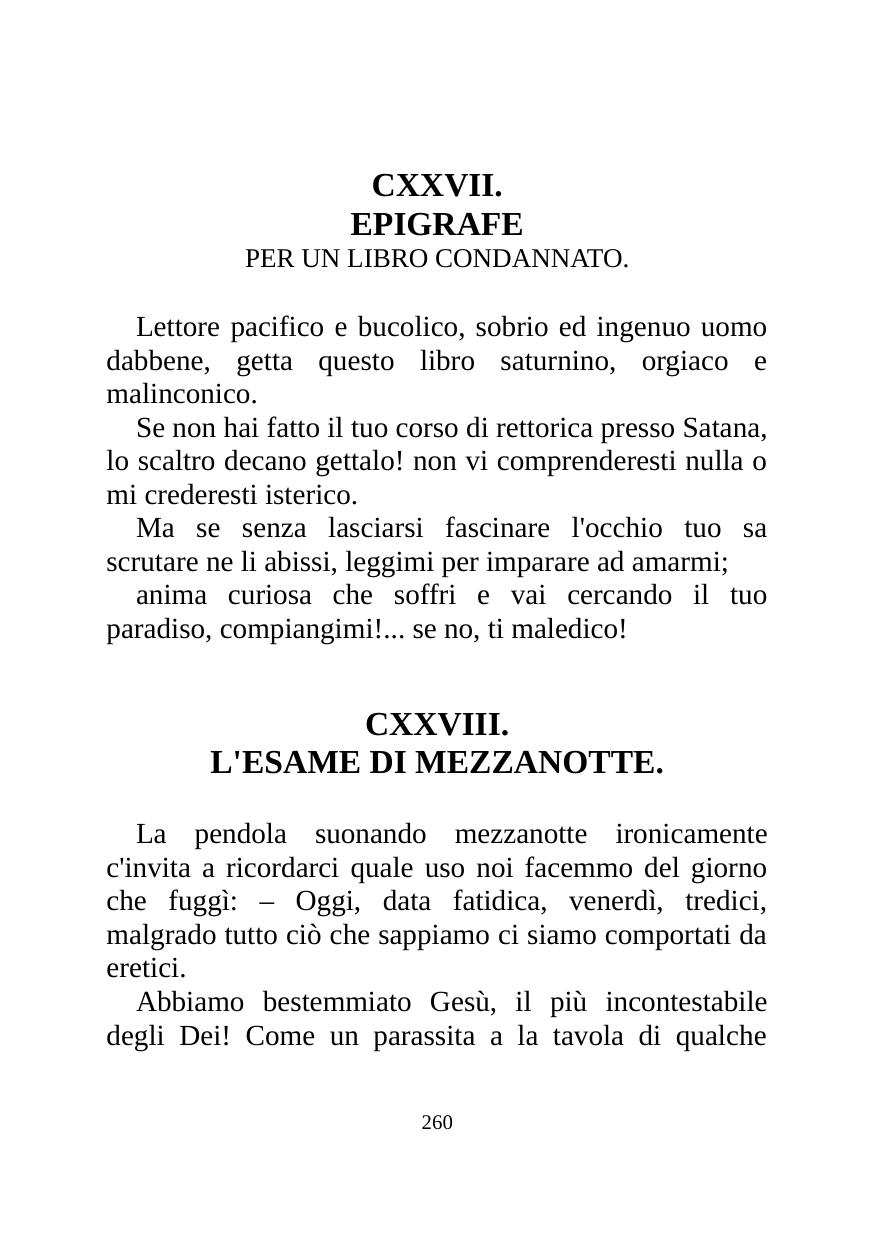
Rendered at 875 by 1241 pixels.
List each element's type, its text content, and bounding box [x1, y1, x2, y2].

text Se non hai fatto il tuo corso di rettorica presso Satana, lo scaltro decano gettalo! non vi comprenderesti nulla o mi crederesti isterico. [106, 410, 768, 510]
subtitle CXXVII. EPIGRAFE PER UN LIBRO CONDANNATO. [106, 165, 768, 274]
subtitle CXXVIII. L'ESAME DI MEZZANOTTE. [106, 704, 768, 781]
text La pendola suonando mezzanotte ironicamente c'invita a ricordarci quale uso noi facemmo del giorno che fuggì: – Oggi, data fatidica, venerdì, tredici, malgrado tutto ciò che sappiamo ci siamo comportati da eretici. [106, 816, 768, 984]
text anima curiosa che soffri e vai cercando il tuo paradiso, compiangimi!... se no, ti maledico! [106, 577, 768, 644]
text Ma se senza lasciarsi fascinare l'occhio tuo sa scrutare ne li abissi, leggimi per imparare ad amarmi; [106, 510, 768, 577]
text Lettore pacifico e bucolico, sobrio ed ingenuo uomo dabbene, getta questo libro saturnino, orgiaco e malinconico. [106, 309, 768, 410]
text Abbiamo bestemmiato Gesù, il più incontestabile degli Dei! Come un parassita a la tavola di qualche [106, 984, 768, 1051]
